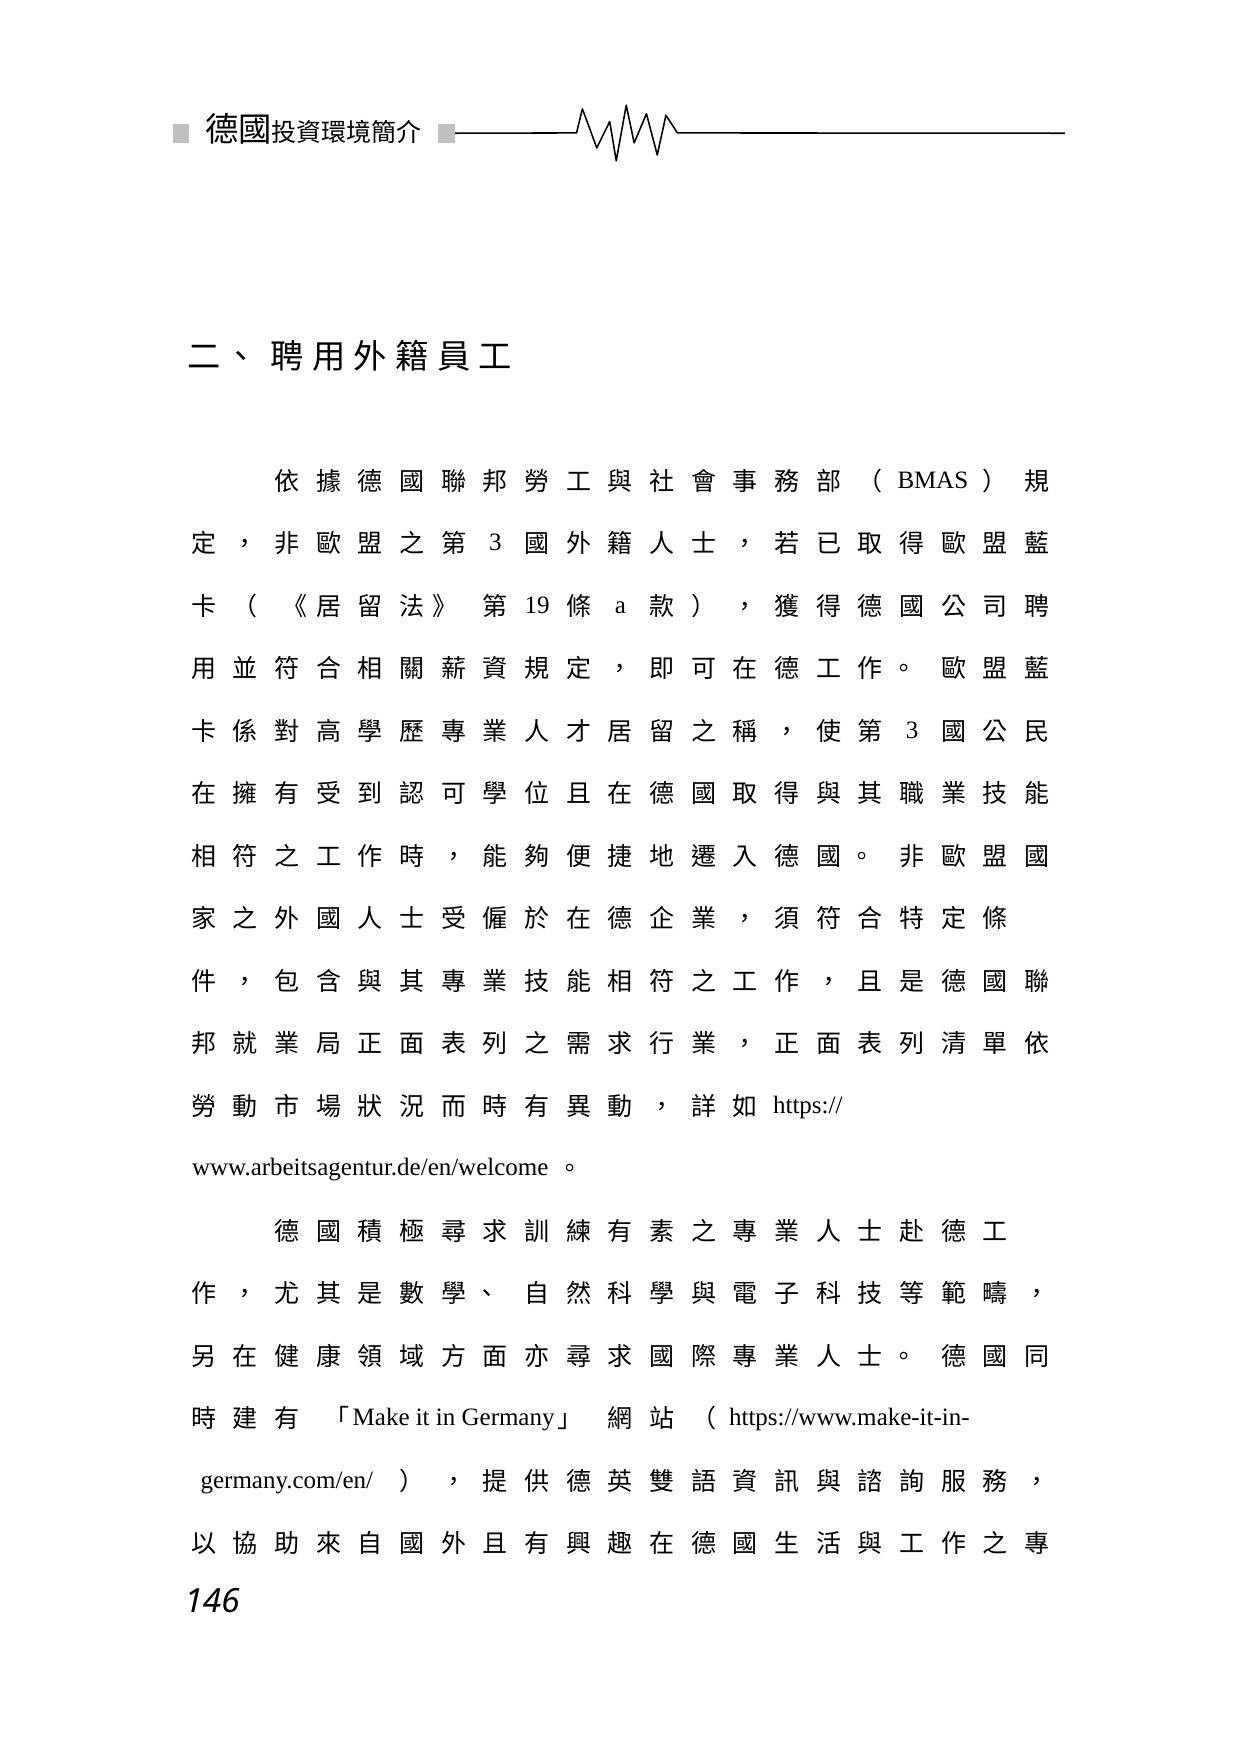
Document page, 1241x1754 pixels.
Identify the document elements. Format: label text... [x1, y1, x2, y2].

text 德國積極尋求訓練有素之專業人士赴德工作，尤其是數學、自然科學與電子科技等範疇，另在健康領域方面亦尋求國際專業人士。德國同時建有「Make it in Germany」網站（https://www.make-it-in-germany.com/en/），提供德英雙語資訊與諮詢服務，以協助來自國外且有興趣在德國生活與工作之專 [183, 1188, 1058, 1563]
text 依據德國聯邦勞工與社會事務部（BMAS）規定，非歐盟之第3國外籍人士，若已取得歐盟藍卡（《居留法》第19條a款），獲得德國公司聘用並符合相關薪資規定，即可在德工作。歐盟藍卡係對高學歷專業人才居留之稱，使第3國公民在擁有受到認可學位且在德國取得與其職業技能相符之工作時，能夠便捷地遷入德國。非歐盟國家之外國人士受僱於在德企業，須符合特定條件，包含與其專業技能相符之工作，且是德國聯邦就業局正面表列之需求行業，正面表列清單依勞動市場狀況而時有異動，詳如https://www.arbeitsagentur.de/en/welcome。 [183, 438, 1058, 1188]
text 二、聘用外籍員工 [183, 313, 1058, 375]
